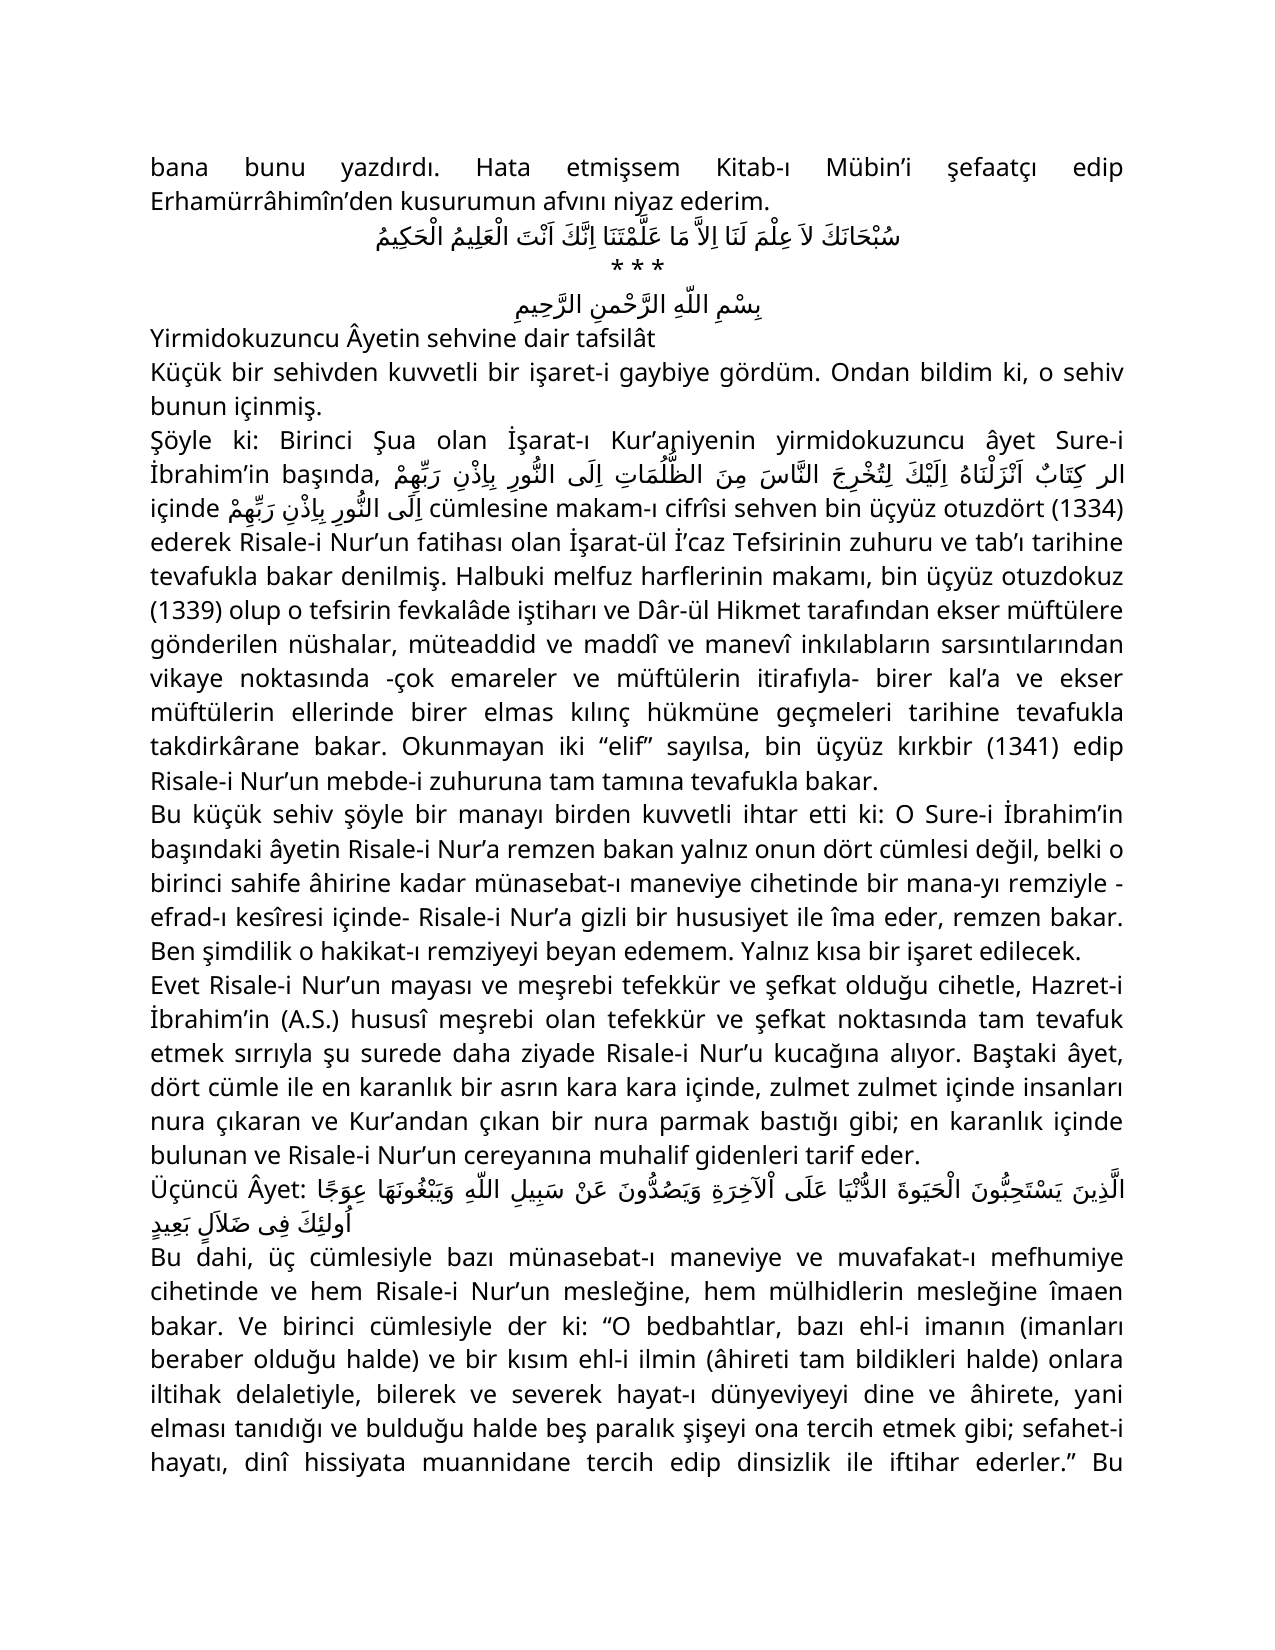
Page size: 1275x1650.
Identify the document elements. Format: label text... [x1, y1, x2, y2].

text Yirmidokuzuncu Âyetin sehvine dair tafsilât [150, 320, 1125, 354]
text bana bunu yazdırdı. Hata etmişsem Kitab-ı Mübin’i şefaatçı edip Erhamürrâhimîn’den kusurumun afvını niyaz ederim. [150, 150, 1125, 218]
text بِسْمِ اللّهِ الرَّحْمنِ الرَّحِيمِ [150, 286, 1125, 320]
text Şöyle ki: Birinci Şua olan İşarat-ı Kur’aniyenin yirmidokuzuncu âyet Sure-i İbrahim’in başında, الر كِتَابٌ اَنْزَلْنَاهُ اِلَيْكَ لِتُخْرِجَ النَّاسَ مِنَ الظُّلُمَاتِ اِلَى النُّورِ بِاِذْنِ رَبِّهِمْ içinde اِلَى النُّورِ بِاِذْنِ رَبِّهِمْ cümlesine makam-ı cifrîsi sehven bin üçyüz otuzdört (1334) ederek Risale-i Nur’un fatihası olan İşarat-ül İ’caz Tefsirinin zuhuru ve tab’ı tarihine tevafukla bakar denilmiş. Halbuki melfuz harflerinin makamı, bin üçyüz otuzdokuz (1339) olup o tefsirin fevkalâde iştiharı ve Dâr-ül Hikmet tarafından ekser müftülere gönderilen nüshalar, müteaddid ve maddî ve manevî inkılabların sarsıntılarından vikaye noktasında -çok emareler ve müftülerin itirafıyla- birer kal’a ve ekser müftülerin ellerinde birer elmas kılınç hükmüne geçmeleri tarihine tevafukla takdirkârane bakar. Okunmayan iki “elif” sayılsa, bin üçyüz kırkbir (1341) edip Risale-i Nur’un mebde-i zuhuruna tam tamına tevafukla bakar. [150, 422, 1125, 797]
text Bu küçük sehiv şöyle bir manayı birden kuvvetli ihtar etti ki: O Sure-i İbrahim’in başındaki âyetin Risale-i Nur’a remzen bakan yalnız onun dört cümlesi değil, belki o birinci sahife âhirine kadar münasebat-ı maneviye cihetinde bir mana-yı remziyle -efrad-ı kesîresi içinde- Risale-i Nur’a gizli bir hususiyet ile îma eder, remzen bakar. Ben şimdilik o hakikat-ı remziyeyi beyan edemem. Yalnız kısa bir işaret edilecek. [150, 797, 1125, 967]
text Küçük bir sehivden kuvvetli bir işaret-i gaybiye gördüm. Ondan bildim ki, o sehiv bunun içinmiş. [150, 354, 1125, 422]
text * * * [150, 252, 1125, 286]
text Bu dahi, üç cümlesiyle bazı münasebat-ı maneviye ve muvafakat-ı mefhumiye cihetinde ve hem Risale-i Nur’un mesleğine, hem mülhidlerin mesleğine îmaen bakar. Ve birinci cümlesiyle der ki: “O bedbahtlar, bazı ehl-i imanın (imanları beraber olduğu halde) ve bir kısım ehl-i ilmin (âhireti tam bildikleri halde) onlara iltihak delaletiyle, bilerek ve severek hayat-ı dünyeviyeyi dine ve âhirete, yani elması tanıdığı ve bulduğu halde beş paralık şişeyi ona tercih etmek gibi; sefahet-i hayatı, dinî hissiyata muannidane tercih edip dinsizlik ile iftihar ederler.” Bu [150, 1240, 1125, 1478]
text Evet Risale-i Nur’un mayası ve meşrebi tefekkür ve şefkat olduğu cihetle, Hazret-i İbrahim’in (A.S.) hususî meşrebi olan tefekkür ve şefkat noktasında tam tevafuk etmek sırrıyla şu surede daha ziyade Risale-i Nur’u kucağına alıyor. Baştaki âyet, dört cümle ile en karanlık bir asrın kara kara içinde, zulmet zulmet içinde insanları nura çıkaran ve Kur’andan çıkan bir nura parmak bastığı gibi; en karanlık içinde bulunan ve Risale-i Nur’un cereyanına muhalif gidenleri tarif eder. [150, 967, 1125, 1172]
text Üçüncü Âyet: الَّذِينَ يَسْتَحِبُّونَ الْحَيَوةَ الدُّنْيَا عَلَى اْلآخِرَةِ وَيَصُدُّونَ عَنْ سَبِيلِ اللّهِ وَيَبْغُونَهَا عِوَجًا اُولئِكَ فِى ضَلاَلٍ بَعِيدٍ [150, 1172, 1125, 1240]
text سُبْحَانَكَ لاَ عِلْمَ لَنَا اِلاَّ مَا عَلَّمْتَنَا اِنَّكَ اَنْتَ الْعَلِيمُ الْحَكِيمُ [150, 218, 1125, 252]
